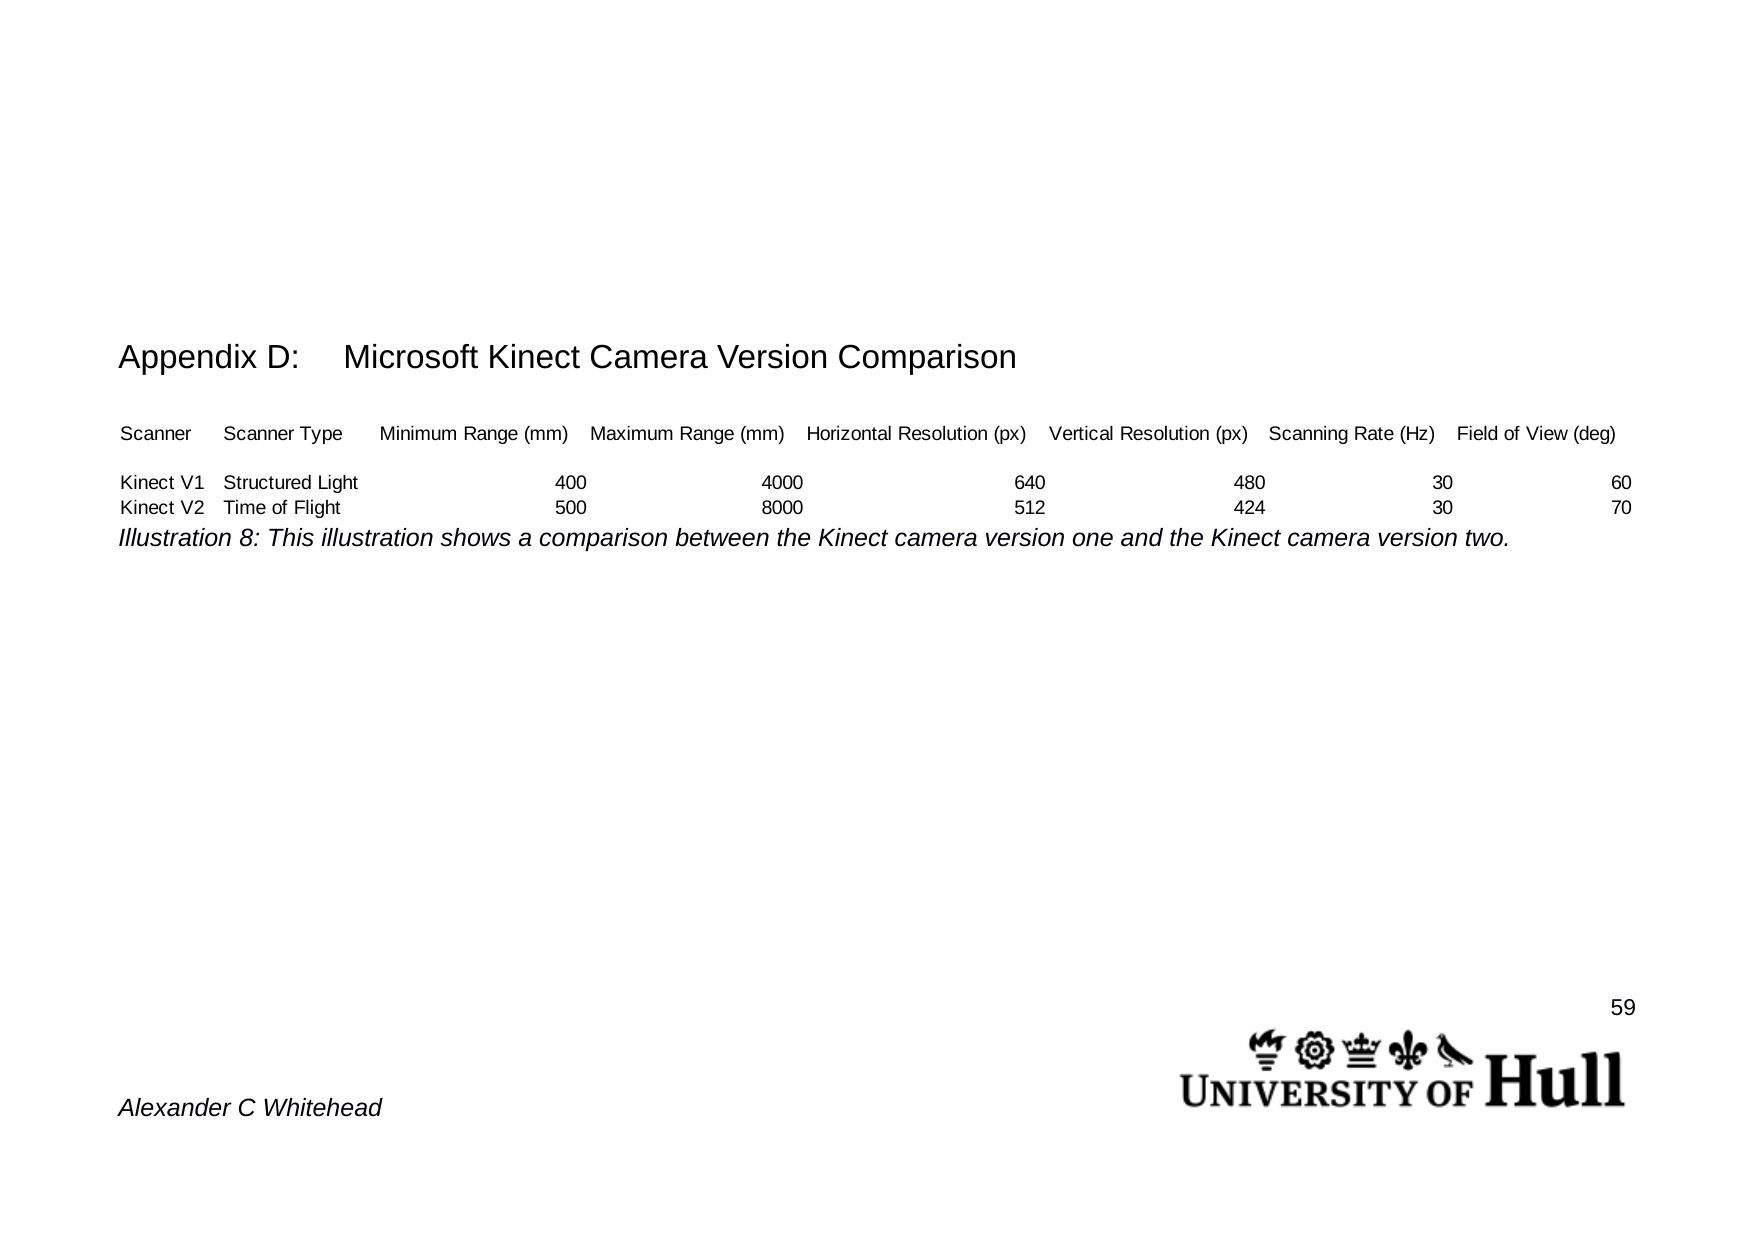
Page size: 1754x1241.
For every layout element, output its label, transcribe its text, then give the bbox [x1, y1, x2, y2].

subtitle Microsoft Kinect Camera Version Comparison [118, 337, 1636, 376]
picture [1173, 1020, 1634, 1117]
text Illustration 8: This illustration shows a comparison between the Kinect camera version one and the Kinect camera version two. [118, 422, 1636, 551]
